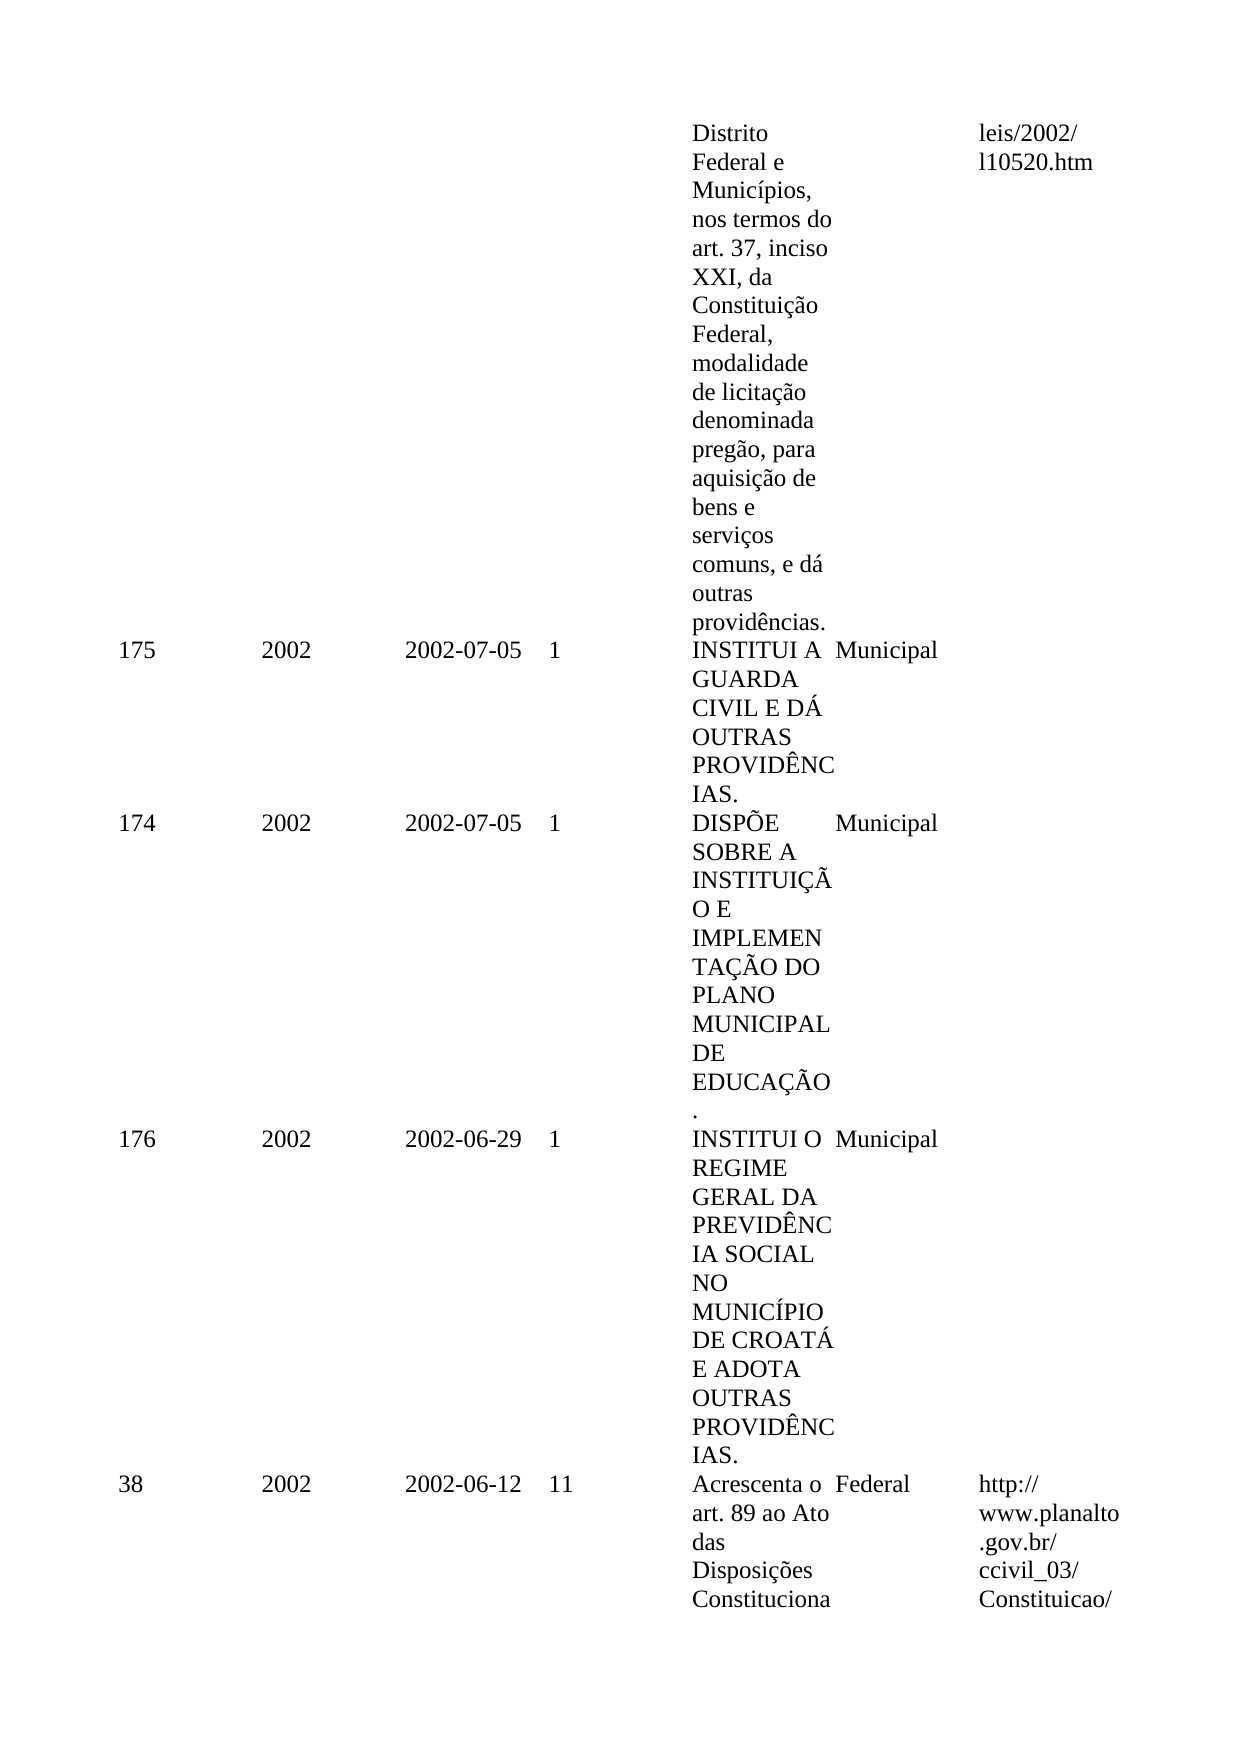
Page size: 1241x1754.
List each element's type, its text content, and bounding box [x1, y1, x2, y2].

table_cell [405, 118, 548, 636]
table_cell 1 [548, 1124, 692, 1469]
table_cell 2002 [261, 1469, 405, 1613]
table_cell INSTITUI O REGIME GERAL DA PREVIDÊNCIA SOCIAL NO MUNICÍPIO DE CROATÁ E ADOTA OUTRAS PROVIDÊNCIAS. [692, 1124, 835, 1469]
table_cell [979, 808, 1122, 1124]
table_cell Municipal [835, 636, 979, 808]
table_cell [979, 1124, 1122, 1469]
table_cell leis/2002/l10520.htm [979, 118, 1122, 636]
table_cell [118, 118, 261, 636]
table_cell 176 [118, 1124, 261, 1469]
table_cell 2002 [261, 808, 405, 1124]
table_cell 2002 [261, 1124, 405, 1469]
table_cell [548, 118, 692, 636]
table_cell 1 [548, 636, 692, 808]
table_cell 2002 [261, 636, 405, 808]
table_cell 2002-06-12 [405, 1469, 548, 1613]
table_cell Distrito Federal e Municípios, nos termos do art. 37, inciso XXI, da Constituição Federal, modalidade de licitação denominada pregão, para aquisição de bens e serviços comuns, e dá outras providências. [692, 118, 835, 636]
table_cell [835, 118, 979, 636]
table_cell 2002-07-05 [405, 808, 548, 1124]
table_cell Municipal [835, 808, 979, 1124]
table_cell 1 [548, 808, 692, 1124]
table_cell [261, 118, 405, 636]
table_cell Acrescenta o art. 89 ao Ato das Disposições Constituciona [692, 1469, 835, 1613]
table_cell DISPÕE SOBRE A INSTITUIÇÃO E IMPLEMENTAÇÃO DO PLANO MUNICIPAL DE EDUCAÇÃO. [692, 808, 835, 1124]
table_cell Federal [835, 1469, 979, 1613]
table_cell 174 [118, 808, 261, 1124]
table_cell Municipal [835, 1124, 979, 1469]
table_cell 11 [548, 1469, 692, 1613]
table_cell 2002-06-29 [405, 1124, 548, 1469]
table_cell [979, 636, 1122, 808]
table_cell 2002-07-05 [405, 636, 548, 808]
table_cell 175 [118, 636, 261, 808]
table_cell http://www.planalto.gov.br/ccivil_03/Constituicao/ [979, 1469, 1122, 1613]
table_cell 38 [118, 1469, 261, 1613]
table_cell INSTITUI A GUARDA CIVIL E DÁ OUTRAS PROVIDÊNCIAS. [692, 636, 835, 808]
